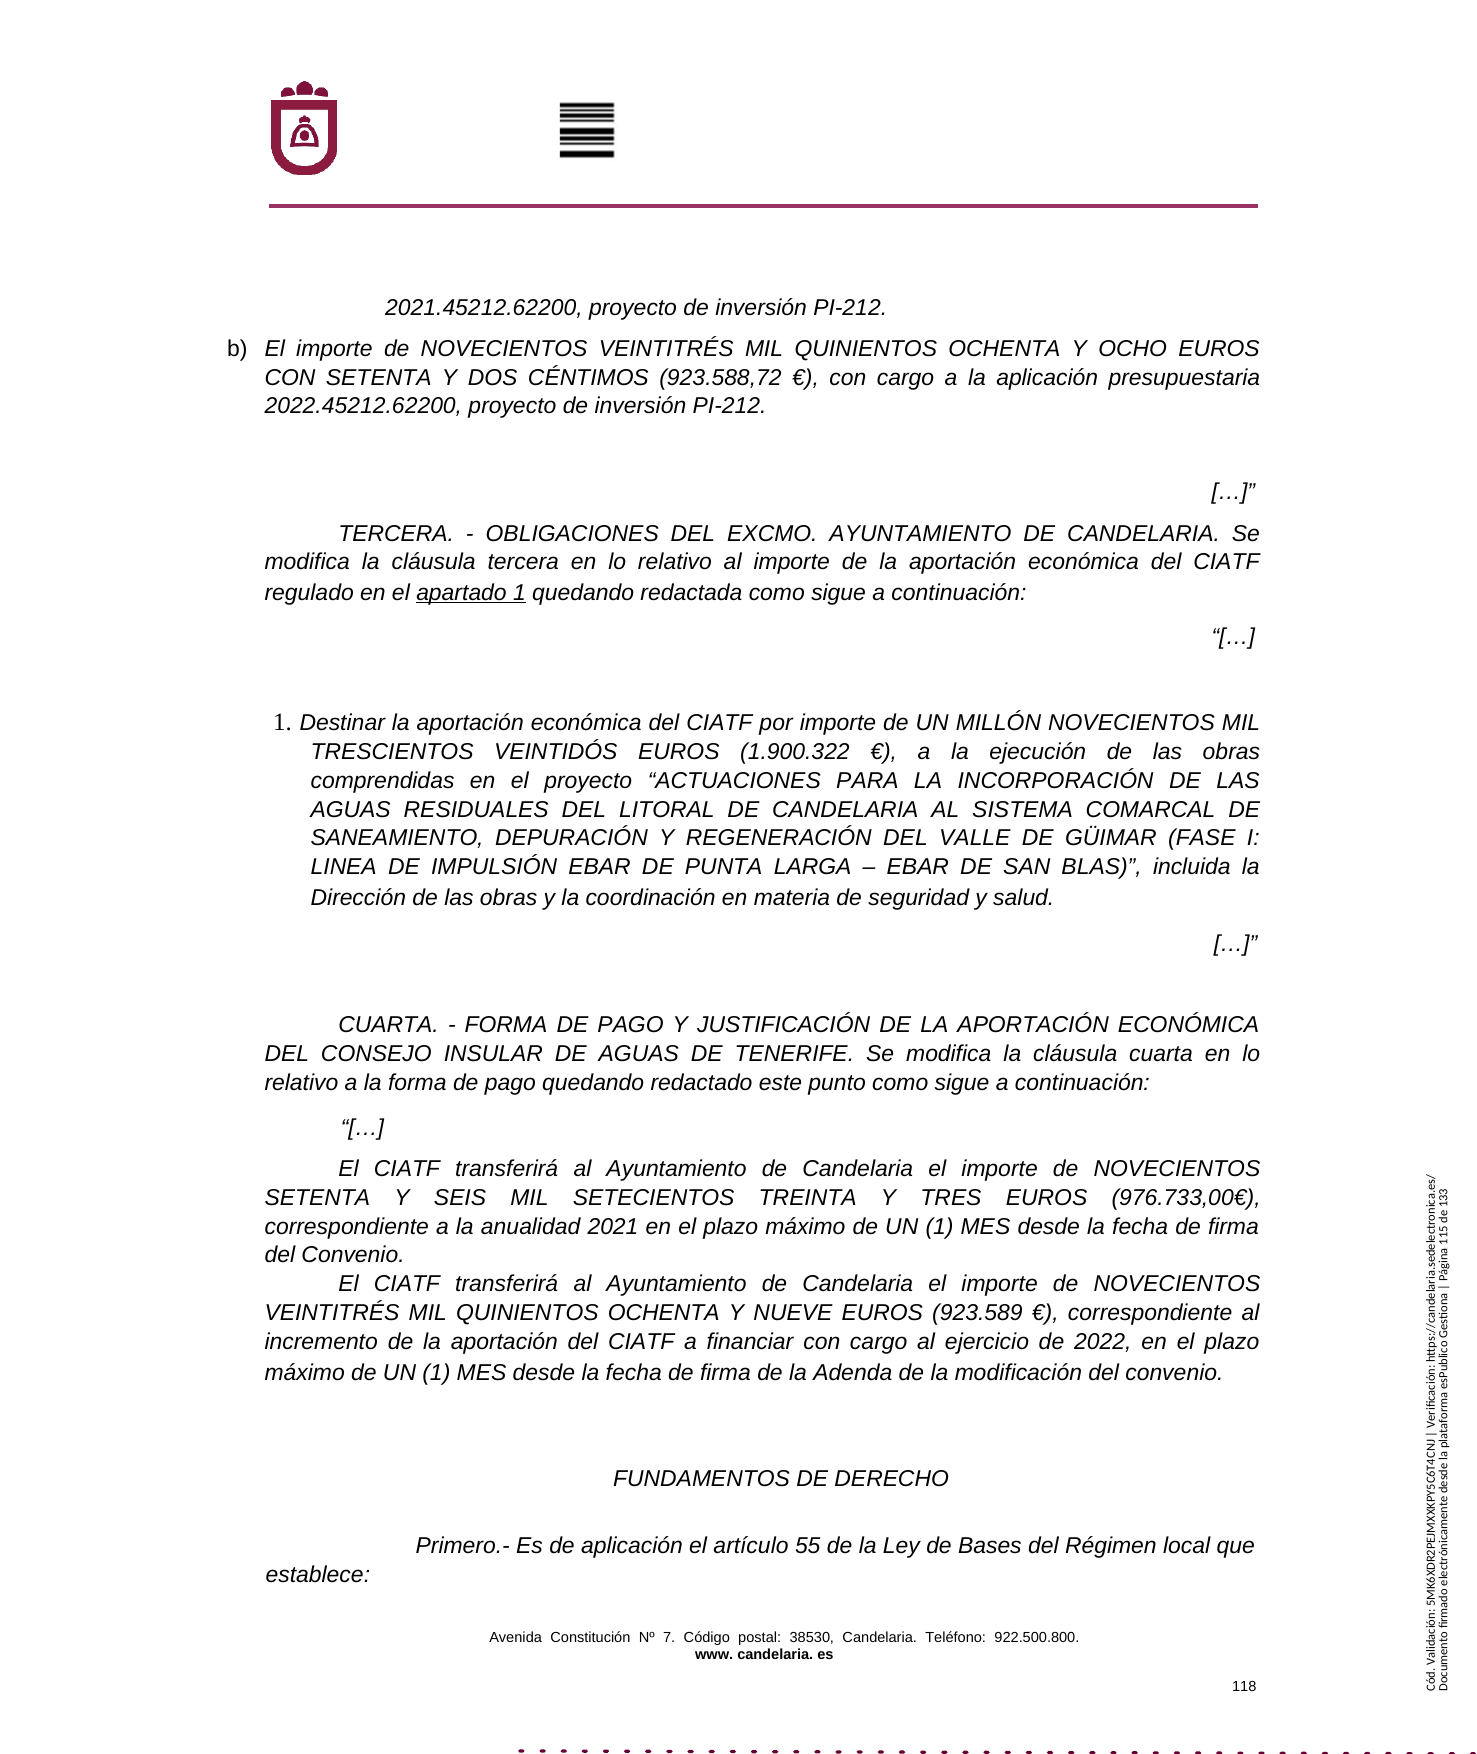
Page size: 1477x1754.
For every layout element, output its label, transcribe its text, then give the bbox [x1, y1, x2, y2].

text FUNDAMENTOS DE DERECHO [308, 1465, 1269, 1491]
text TERCERA. - OBLIGACIONES DEL EXCMO. AYUNTAMIENTO DE CANDELARIA. Se modifica la cláusula tercera en lo relativo al importe de la aportación económica del CIATF regulado en el apartado 1 quedando redactada como sigue a continuación: [264, 520, 1263, 606]
text “[…] [265, 623, 1263, 649]
text 2021.45212.62200, proyecto de inversión PI-212. [385, 294, 1263, 320]
text El CIATF transferirá al Ayuntamiento de Candelaria el importe de NOVECIENTOS VEINTITRÉS MIL QUINIENTOS OCHENTA Y NUEVE EUROS (923.589 €), correspondiente al incremento de la aportación del CIATF a financiar con cargo al ejercicio de 2022, en el plazo máximo de UN (1) MES desde la fecha de firma de la Adenda de la modificación del convenio. [264, 1270, 1263, 1385]
list El importe de NOVECIENTOS VEINTITRÉS MIL QUINIENTOS OCHENTA Y OCHO EUROS CON SETENTA Y DOS CÉNTIMOS (923.588,72 €), con cargo a la aplicación presupuestaria 2022.45212.62200, proyecto de inversión PI-212. [227, 335, 1263, 419]
text “[…] [341, 1114, 1263, 1140]
text […]” [265, 478, 1263, 504]
text establece: [265, 1561, 1263, 1587]
text El CIATF transferirá al Ayuntamiento de Candelaria el importe de NOVECIENTOS SETENTA Y SEIS MIL SETECIENTOS TREINTA Y TRES EUROS (976.733,00€), correspondiente a la anualidad 2021 en el plazo máximo de UN (1) MES desde la fecha de firma del Convenio. [264, 1155, 1263, 1268]
text Primero.- Es de aplicación el artículo 55 de la Ley de Bases del Régimen local que [265, 1532, 1263, 1558]
text […]” [265, 928, 1263, 957]
text CUARTA. - FORMA DE PAGO Y JUSTIFICACIÓN DE LA APORTACIÓN ECONÓMICA DEL CONSEJO INSULAR DE AGUAS DE TENERIFE. Se modifica la cláusula cuarta en lo relativo a la forma de pago quedando redactado este punto como sigue a continuación: [264, 1011, 1263, 1095]
text 1. Destinar la aportación económica del CIATF por importe de UN MILLÓN NOVECIENTOS MIL TRESCIENTOS VEINTIDÓS EUROS (1.900.322 €), a la ejecución de las obras comprendidas en el proyecto “ACTUACIONES PARA LA INCORPORACIÓN DE LAS AGUAS RESIDUALES DEL LITORAL DE CANDELARIA AL SISTEMA COMARCAL DE SANEAMIENTO, DEPURACIÓN Y REGENERACIÓN DEL VALLE DE GÜIMAR (FASE I: LINEA DE IMPULSIÓN EBAR DE PUNTA LARGA – EBAR DE SAN BLAS)”, incluida la Dirección de las obras y la coordinación en materia de seguridad y salud. [273, 707, 1263, 911]
